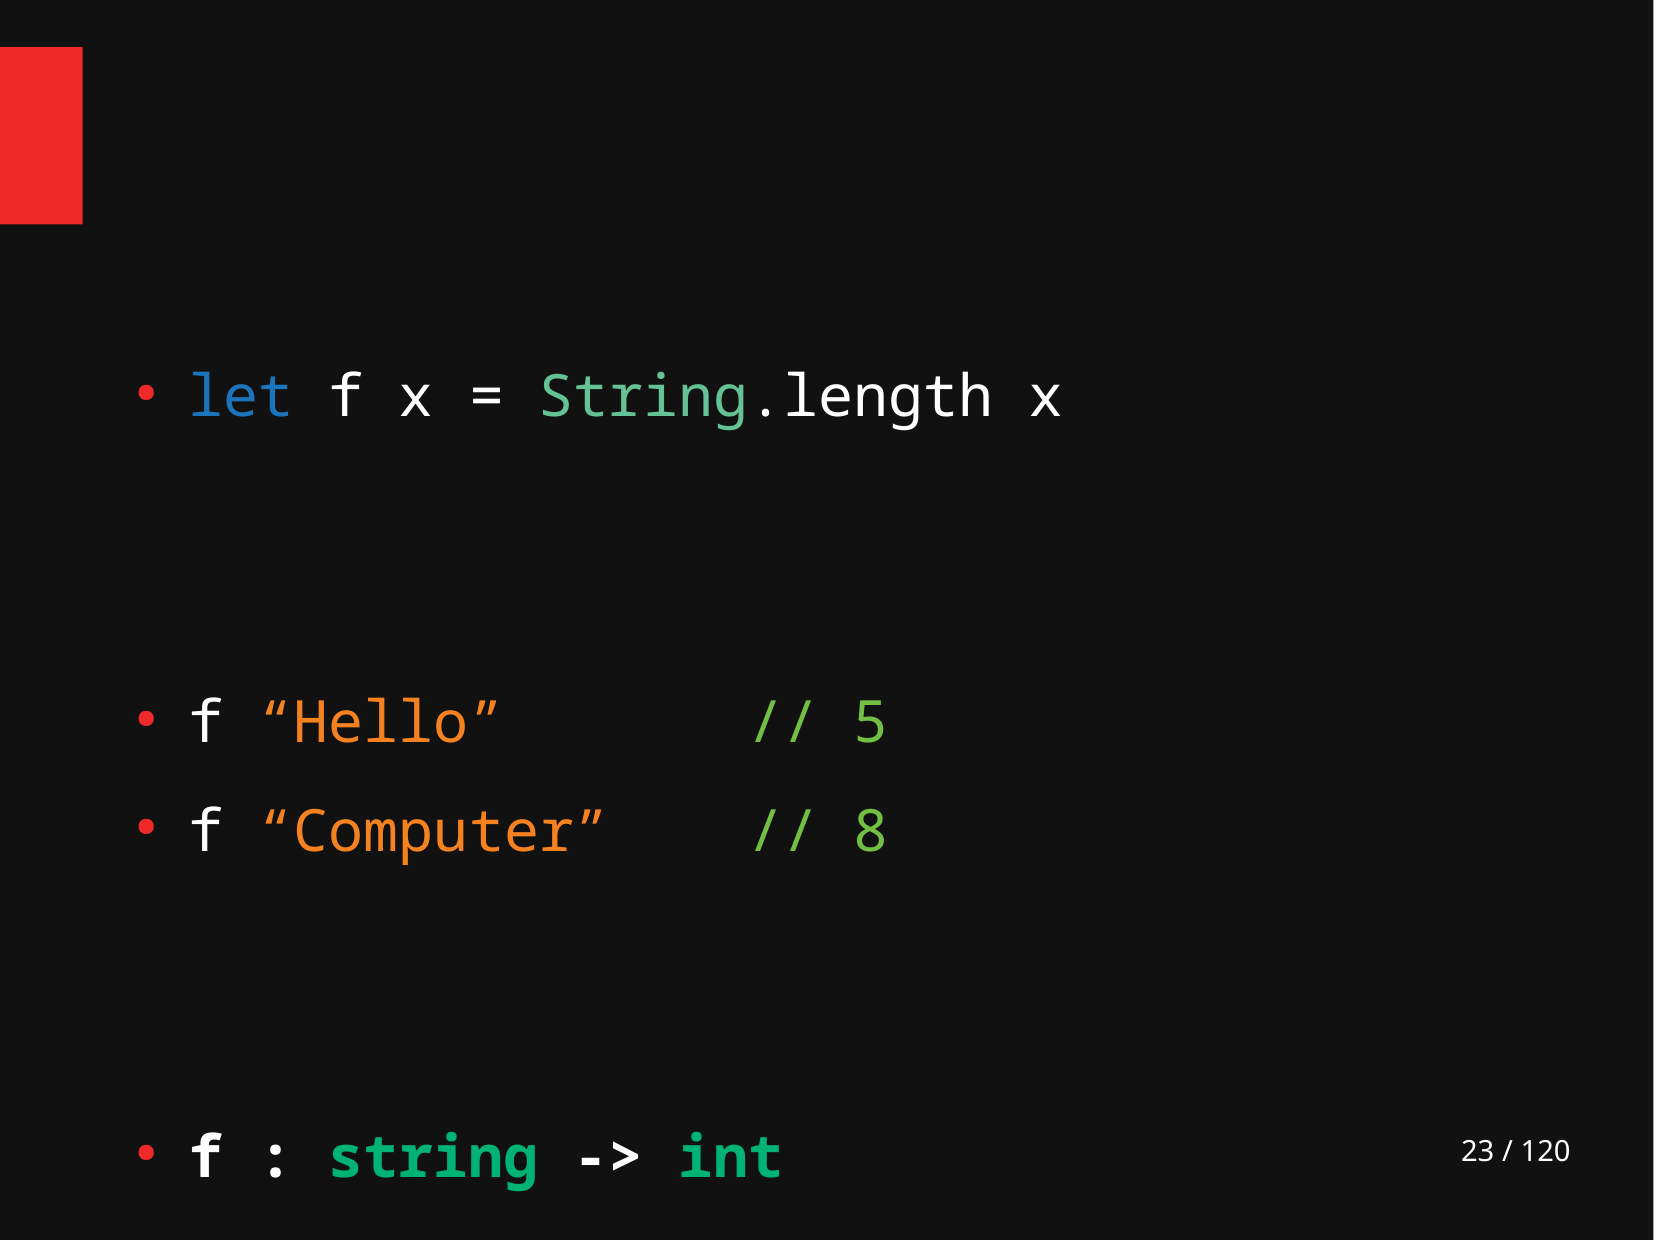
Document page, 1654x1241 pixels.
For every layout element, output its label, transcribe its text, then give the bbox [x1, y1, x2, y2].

list let f x = String.length x f “Hello” // 5 f “Computer” // 8 f : string -> int [118, 354, 1536, 1074]
